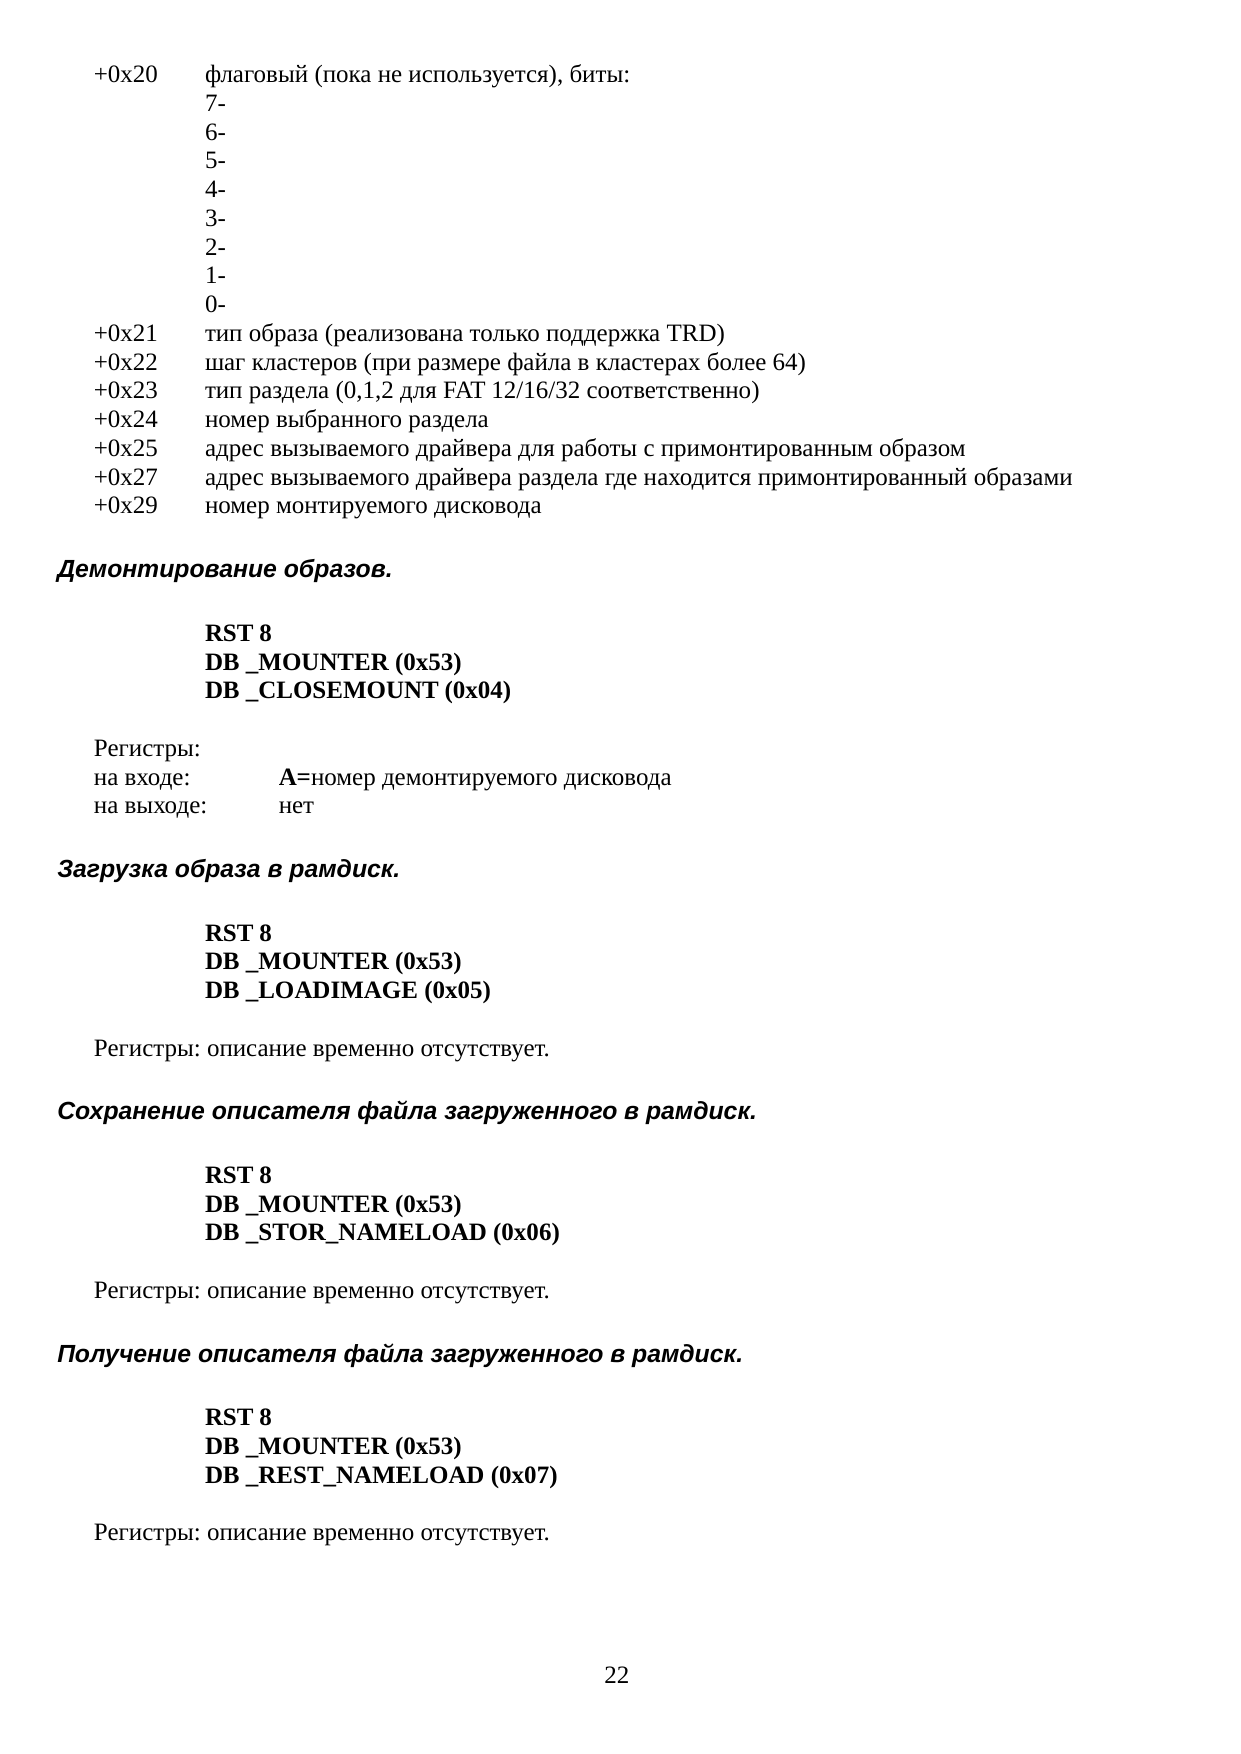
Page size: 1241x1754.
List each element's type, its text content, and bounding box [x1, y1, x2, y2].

text 3- [57, 203, 1176, 232]
text DB _CLOSEMOUNT (0x04) [57, 675, 1176, 704]
subtitle Сохранение описателя файла загруженного в рамдиск. [57, 1096, 1176, 1125]
text Регистры: [57, 733, 1176, 762]
text +0x24 номер выбранного раздела [57, 404, 1176, 433]
text RST 8 [57, 1402, 1176, 1431]
text 6- [57, 117, 1176, 146]
text DB _STOR_NAMELOAD (0x06) [57, 1217, 1176, 1246]
text +0x23 тип раздела (0,1,2 для FAT 12/16/32 соответственно) [57, 376, 1176, 404]
text 1- [57, 261, 1176, 289]
text 5- [57, 146, 1176, 174]
text +0x21 тип образа (реализована только поддержка TRD) [57, 318, 1176, 347]
text +0x22 шаг кластеров (при размере файла в кластерах более 64) [57, 347, 1176, 376]
text 4- [57, 174, 1176, 203]
text DB _MOUNTER (0x53) [57, 946, 1176, 975]
text Регистры: описание временно отсутствует. [57, 1275, 1176, 1304]
text DB _REST_NAMELOAD (0x07) [57, 1460, 1176, 1488]
text Регистры: описание временно отсутствует. [57, 1033, 1176, 1061]
text на выходе: нет [57, 790, 1176, 819]
text +0x20 флаговый (пока не используется), биты: [57, 59, 1176, 88]
text +0x25 адрес вызываемого драйвера для работы с примонтированным образом [57, 433, 1176, 462]
text RST 8 [57, 1160, 1176, 1189]
text 2- [57, 232, 1176, 261]
text RST 8 [57, 918, 1176, 946]
text на входе: A=номер демонтируемого дисковода [57, 762, 1176, 790]
subtitle Загрузка образа в рамдиск. [57, 854, 1176, 883]
text DB _MOUNTER (0x53) [57, 1431, 1176, 1460]
subtitle Получение описателя файла загруженного в рамдиск. [57, 1339, 1176, 1367]
text +0x29 номер монтируемого дисковода [57, 491, 1176, 519]
text RST 8 [57, 618, 1176, 647]
text +0x27 адрес вызываемого драйвера раздела где находится примонтированный образами [57, 462, 1176, 491]
text 7- [57, 88, 1176, 117]
text Регистры: описание временно отсутствует. [57, 1517, 1176, 1546]
text DB _MOUNTER (0x53) [57, 1189, 1176, 1217]
subtitle Демонтирование образов. [57, 554, 1176, 583]
text DB _LOADIMAGE (0x05) [57, 975, 1176, 1004]
text DB _MOUNTER (0x53) [57, 647, 1176, 675]
text 0- [57, 289, 1176, 318]
